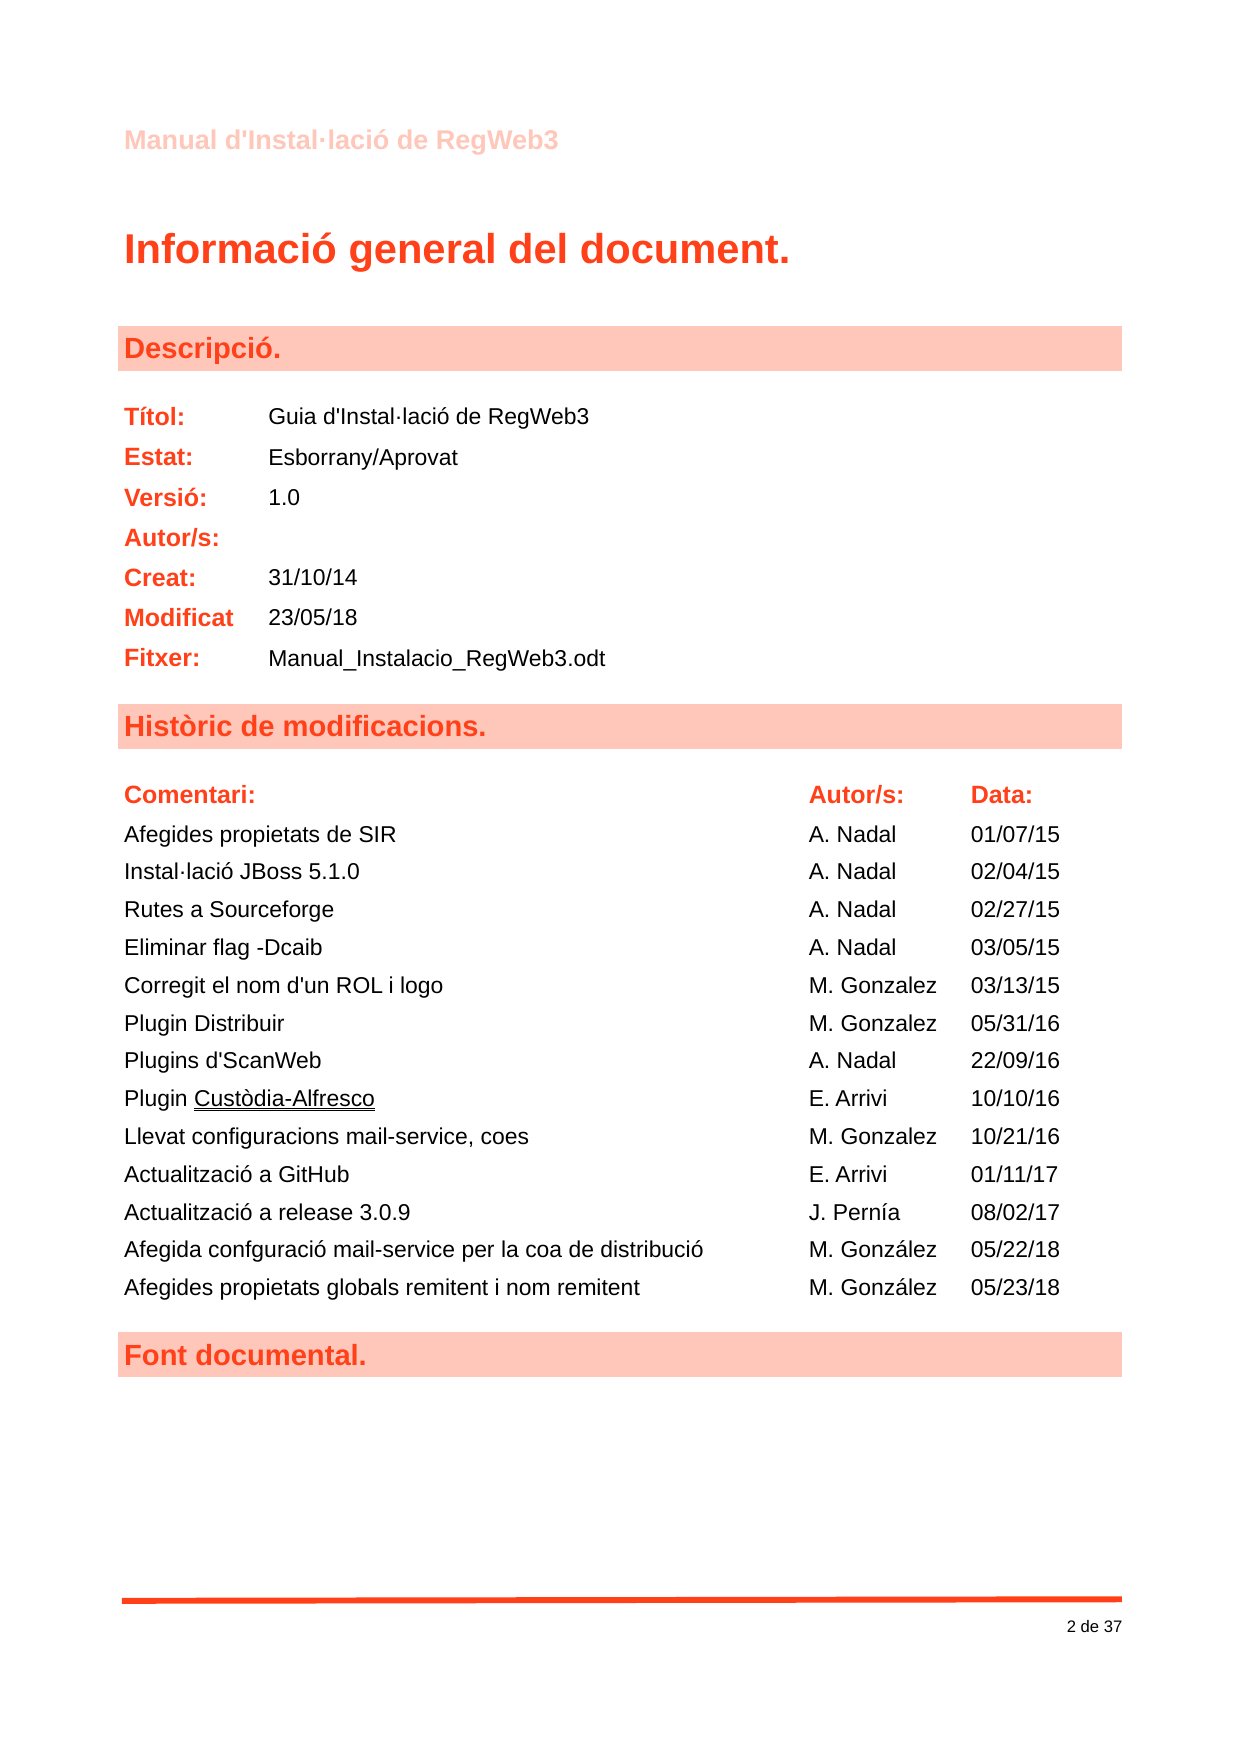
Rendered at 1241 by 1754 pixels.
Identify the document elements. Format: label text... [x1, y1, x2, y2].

table_cell 07/01/15 [965, 815, 1122, 853]
table_cell [118, 1441, 1122, 1479]
table_cell 05/03/15 [965, 928, 1122, 966]
table_cell Afegides propietats globals remitent i nom remitent [118, 1269, 803, 1306]
table_cell [118, 1403, 1122, 1441]
table_cell Manual_Instalacio_RegWeb3.odt [262, 638, 1122, 678]
table_cell 11/01/17 [965, 1155, 1122, 1193]
table_cell Guia d'Instal·lació de RegWeb3 [262, 396, 1122, 437]
table_cell A. Nadal [803, 853, 965, 890]
table_cell Comentari: [118, 775, 803, 815]
table_header Informació general del document. [118, 218, 1122, 326]
table_cell A. Nadal [803, 815, 965, 853]
table_cell 27/02/15 [965, 890, 1122, 928]
table_cell Actualització a GitHub [118, 1155, 803, 1193]
table_cell 10/10/16 [965, 1080, 1122, 1117]
table_cell Font documental. [118, 1332, 1122, 1377]
table_cell 1.0 [262, 477, 1122, 517]
table_cell [118, 371, 1122, 396]
table_cell [118, 1479, 1122, 1516]
table_cell [118, 749, 1122, 774]
table_cell Títol: [118, 396, 262, 437]
table_cell Fitxer: [118, 638, 262, 678]
table_cell Creat: [118, 557, 262, 597]
table_cell 22/09/16 [965, 1042, 1122, 1079]
table_cell Esborrany/Aprovat [262, 437, 1122, 477]
table_cell Històric de modificacions. [118, 704, 1122, 749]
table_cell [118, 1377, 1122, 1403]
table_cell Versió: [118, 477, 262, 517]
table_cell 21/10/16 [965, 1117, 1122, 1155]
table_cell 02/08/17 [965, 1193, 1122, 1231]
table_cell Descripció. [118, 326, 1122, 371]
table_cell M. González [803, 1269, 965, 1306]
table_cell 13/03/15 [965, 966, 1122, 1004]
table_cell 04/02/15 [965, 853, 1122, 890]
table_cell Modificat [118, 598, 262, 638]
table_cell Autor/s: [118, 517, 262, 557]
table_cell Plugins d'ScanWeb [118, 1042, 803, 1079]
table_cell Autor/s: [803, 775, 965, 815]
table_cell Plugin Custòdia-Alfresco [118, 1080, 803, 1117]
table_cell E. Arrivi [803, 1080, 965, 1117]
table_cell [262, 517, 1122, 557]
table_cell A. Nadal [803, 1042, 965, 1079]
table_cell Corregit el nom d'un ROL i logo [118, 966, 803, 1004]
table_cell [118, 678, 1122, 704]
table_cell 23/05/18 [262, 598, 1122, 638]
table_cell Estat: [118, 437, 262, 477]
table_cell Data: [965, 775, 1122, 815]
table_cell A. Nadal [803, 890, 965, 928]
table_cell M. Gonzalez [803, 1117, 965, 1155]
table_cell Llevat configuracions mail-service, coes [118, 1117, 803, 1155]
table_cell [118, 1306, 1122, 1332]
table_cell Actualització a release 3.0.9 [118, 1193, 803, 1231]
table_cell Plugin Distribuir [118, 1004, 803, 1042]
table_cell E. Arrivi [803, 1155, 965, 1193]
table_cell Afegida confguració mail-service per la coa de distribució [118, 1231, 803, 1268]
table_cell 22/05/18 [965, 1231, 1122, 1268]
table_cell [118, 1516, 1122, 1554]
table_cell J. Pernía [803, 1193, 965, 1231]
table_cell 31/05/16 [965, 1004, 1122, 1042]
table_cell Rutes a Sourceforge [118, 890, 803, 928]
table_cell Afegides propietats de SIR [118, 815, 803, 853]
table_cell M. Gonzalez [803, 966, 965, 1004]
table_cell 31/10/14 [262, 557, 1122, 597]
table_cell M. Gonzalez [803, 1004, 965, 1042]
table_cell A. Nadal [803, 928, 965, 966]
table_cell 23/05/18 [965, 1269, 1122, 1306]
table_cell M. González [803, 1231, 965, 1268]
table_cell Eliminar flag -Dcaib [118, 928, 803, 966]
table_cell Instal·lació JBoss 5.1.0 [118, 853, 803, 890]
